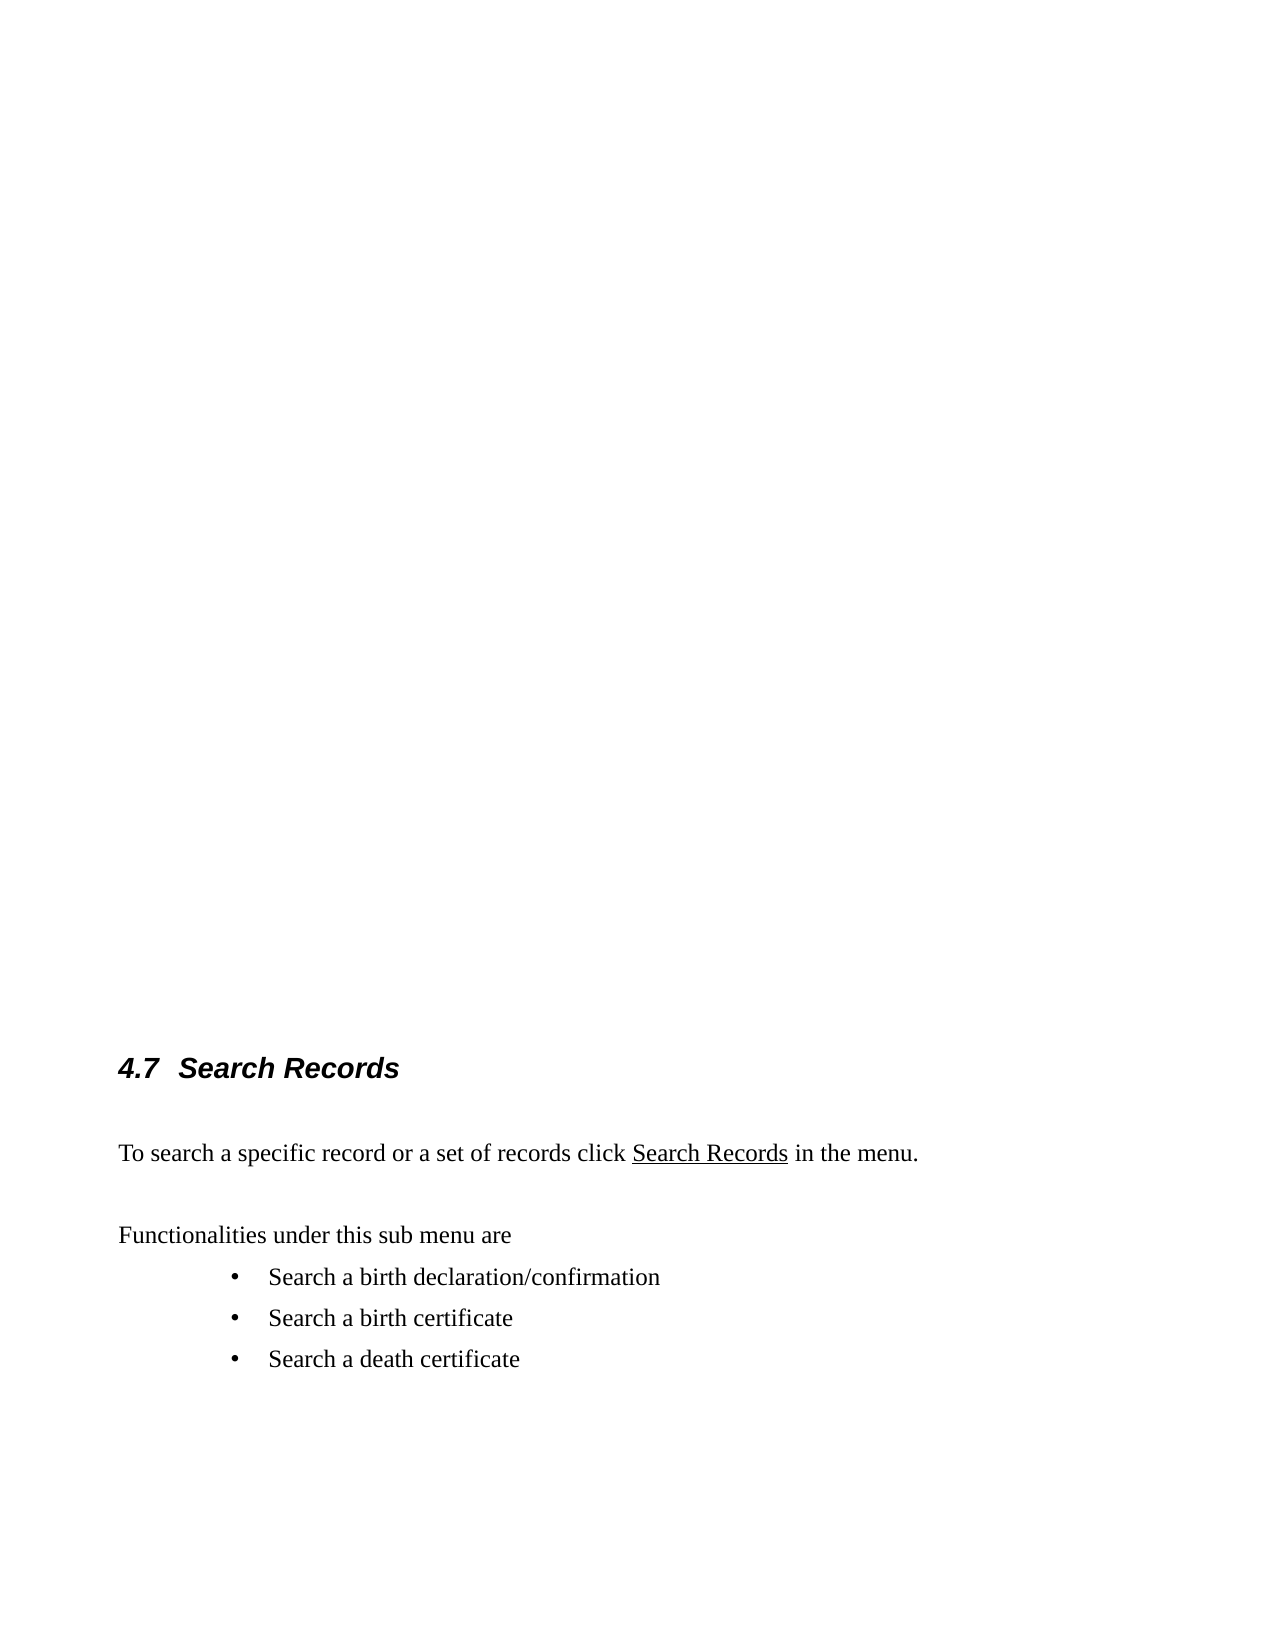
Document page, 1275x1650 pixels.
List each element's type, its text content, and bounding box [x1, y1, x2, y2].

list Search a birth certificate [231, 1303, 1157, 1332]
subtitle Search Records [118, 1051, 1157, 1084]
text Functionalities under this sub menu are [118, 1220, 1157, 1249]
list Search a birth declaration/confirmation [231, 1262, 1157, 1290]
list Search a death certificate [231, 1344, 1157, 1373]
text To search a specific record or a set of records click Search Records in the menu. [118, 1138, 1157, 1167]
